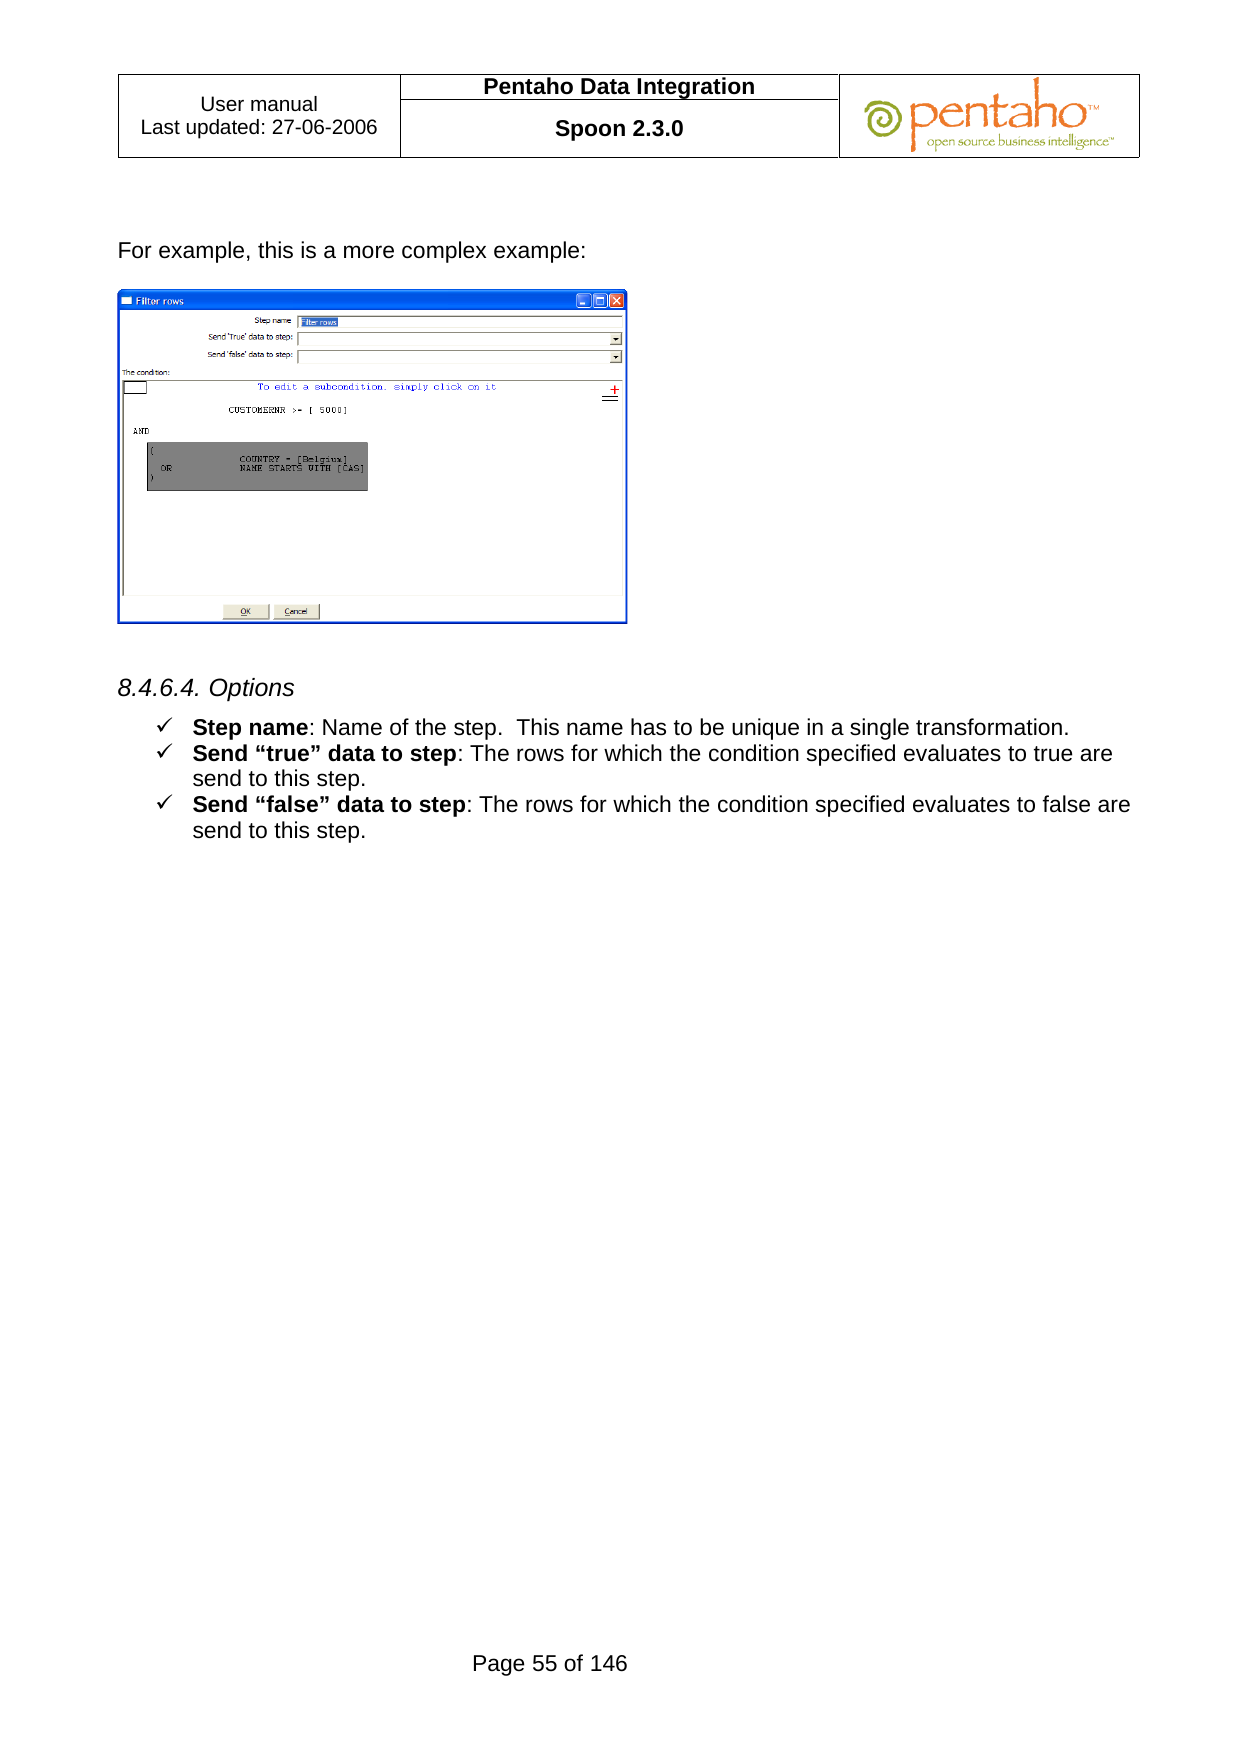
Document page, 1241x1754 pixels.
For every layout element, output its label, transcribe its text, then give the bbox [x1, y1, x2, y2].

text For example, this is a more complex example: [117, 238, 1137, 264]
list Send “false” data to step: The rows for which the condition specified evaluates to false are send to this step. [155, 792, 1137, 843]
subtitle Options [117, 674, 1137, 702]
list Step name: Name of the step. This name has to be unique in a single transformation. [155, 715, 1137, 740]
picture [117, 289, 628, 624]
list Send “true” data to step: The rows for which the condition specified evaluates to true are send to this step. [155, 740, 1137, 792]
